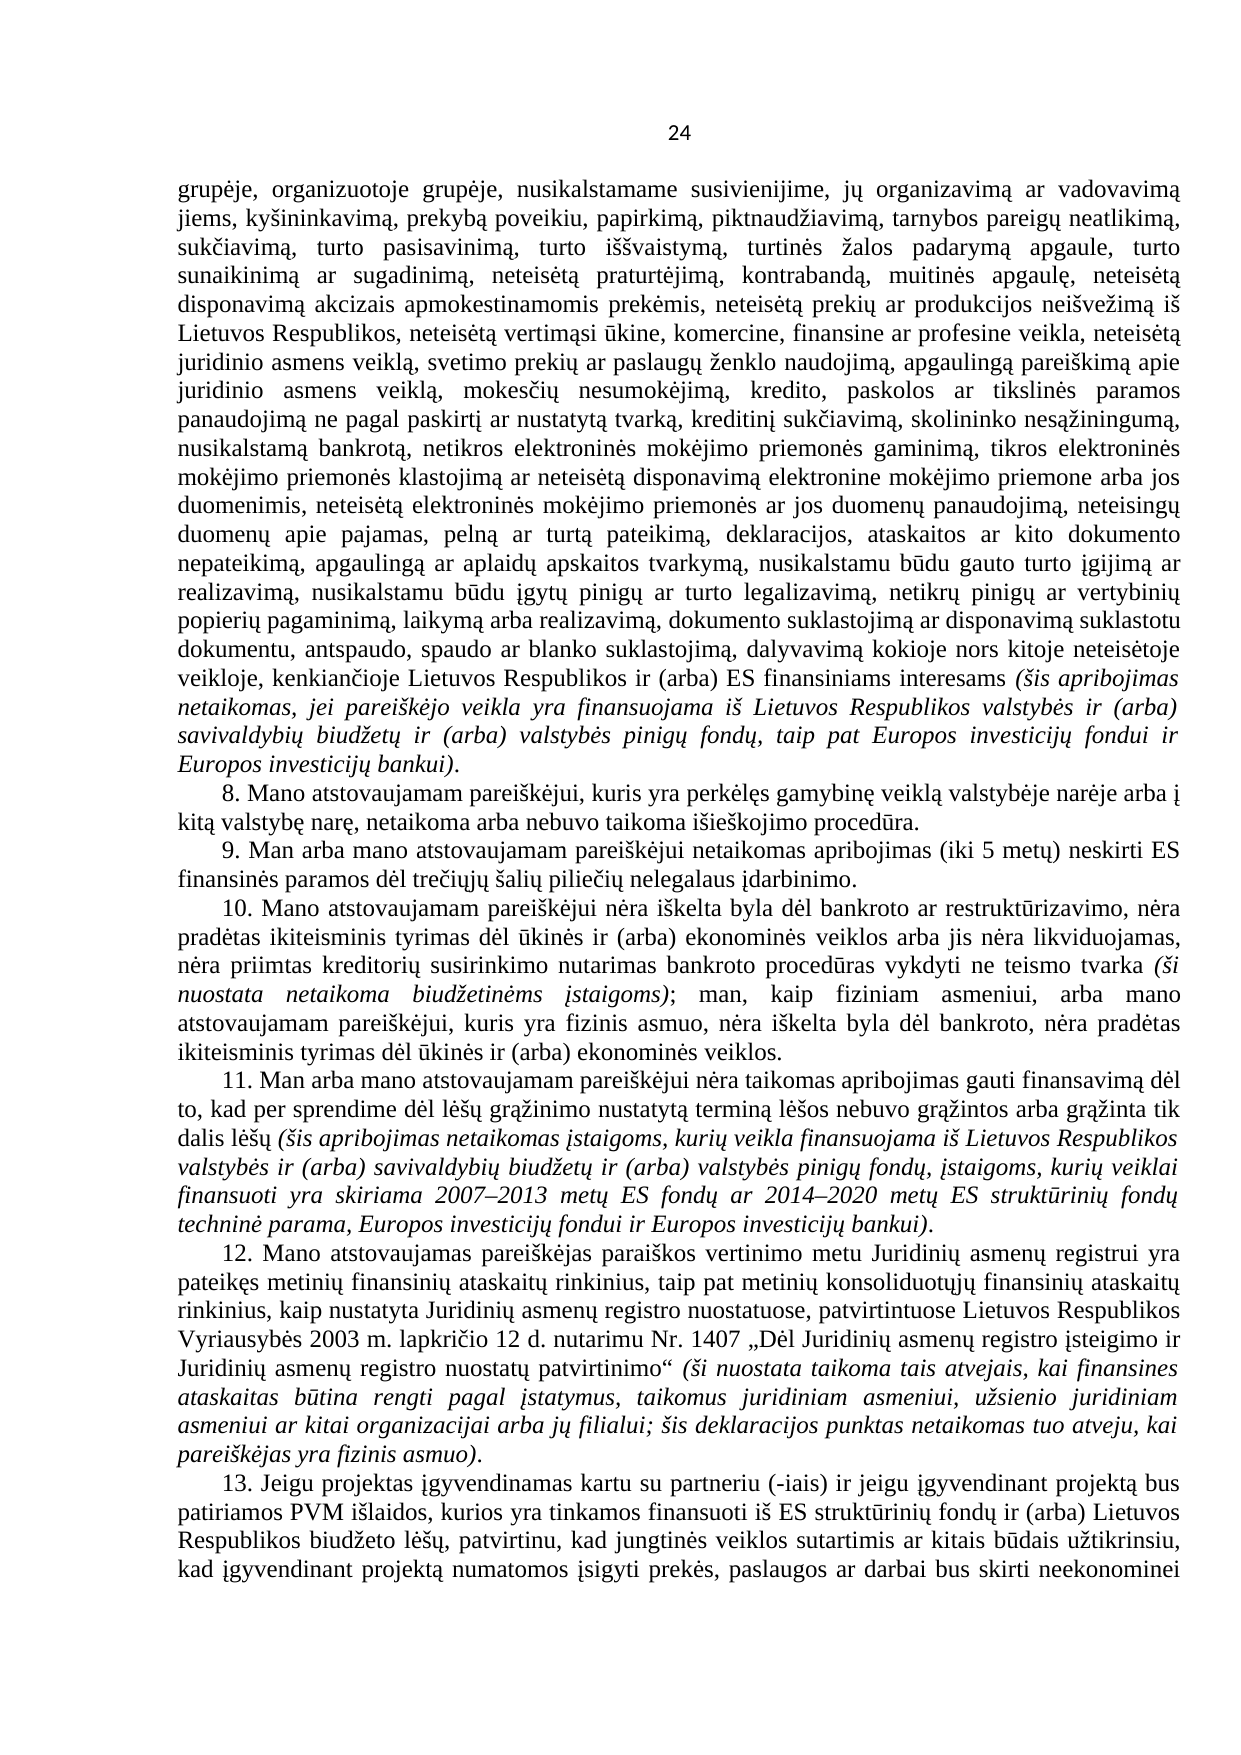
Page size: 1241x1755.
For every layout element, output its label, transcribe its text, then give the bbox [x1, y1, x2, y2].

text 9. Man arba mano atstovaujamam pareiškėjui netaikomas apribojimas (iki 5 metų) neskirti ES finansinės paramos dėl trečiųjų šalių piliečių nelegalaus įdarbinimo. [177, 835, 1181, 893]
text grupėje, organizuotoje grupėje, nusikalstamame susivienijime, jų organizavimą ar vadovavimą jiems, kyšininkavimą, prekybą poveikiu, papirkimą, piktnaudžiavimą, tarnybos pareigų neatlikimą, sukčiavimą, turto pasisavinimą, turto iššvaistymą, turtinės žalos padarymą apgaule, turto sunaikinimą ar sugadinimą, neteisėtą praturtėjimą, kontrabandą, muitinės apgaulę, neteisėtą disponavimą akcizais apmokestinamomis prekėmis, neteisėtą prekių ar produkcijos neišvežimą iš Lietuvos Respublikos, neteisėtą vertimąsi ūkine, komercine, finansine ar profesine veikla, neteisėtą juridinio asmens veiklą, svetimo prekių ar paslaugų ženklo naudojimą, apgaulingą pareiškimą apie juridinio asmens veiklą, mokesčių nesumokėjimą, kredito, paskolos ar tikslinės paramos panaudojimą ne pagal paskirtį ar nustatytą tvarką, kreditinį sukčiavimą, skolininko nesąžiningumą, nusikalstamą bankrotą, netikros elektroninės mokėjimo priemonės gaminimą, tikros elektroninės mokėjimo priemonės klastojimą ar neteisėtą disponavimą elektronine mokėjimo priemone arba jos duomenimis, neteisėtą elektroninės mokėjimo priemonės ar jos duomenų panaudojimą, neteisingų duomenų apie pajamas, pelną ar turtą pateikimą, deklaracijos, ataskaitos ar kito dokumento nepateikimą, apgaulingą ar aplaidų apskaitos tvarkymą, nusikalstamu būdu gauto turto įgijimą ar realizavimą, nusikalstamu būdu įgytų pinigų ar turto legalizavimą, netikrų pinigų ar vertybinių popierių pagaminimą, laikymą arba realizavimą, dokumento suklastojimą ar disponavimą suklastotu dokumentu, antspaudo, spaudo ar blanko suklastojimą, dalyvavimą kokioje nors kitoje neteisėtoje veikloje, kenkiančioje Lietuvos Respublikos ir (arba) ES finansiniams interesams (šis apribojimas netaikomas, jei pareiškėjo veikla yra finansuojama iš Lietuvos Respublikos valstybės ir (arba) savivaldybių biudžetų ir (arba) valstybės pinigų fondų, taip pat Europos investicijų fondui ir Europos investicijų bankui). [177, 174, 1181, 778]
text 10. Mano atstovaujamam pareiškėjui nėra iškelta byla dėl bankroto ar restruktūrizavimo, nėra pradėtas ikiteisminis tyrimas dėl ūkinės ir (arba) ekonominės veiklos arba jis nėra likviduojamas, nėra priimtas kreditorių susirinkimo nutarimas bankroto procedūras vykdyti ne teismo tvarka (ši nuostata netaikoma biudžetinėms įstaigoms); man, kaip fiziniam asmeniui, arba mano atstovaujamam pareiškėjui, kuris yra fizinis asmuo, nėra iškelta byla dėl bankroto, nėra pradėtas ikiteisminis tyrimas dėl ūkinės ir (arba) ekonominės veiklos. [177, 893, 1181, 1065]
text 8. Mano atstovaujamam pareiškėjui, kuris yra perkėlęs gamybinę veiklą valstybėje narėje arba į kitą valstybę narę, netaikoma arba nebuvo taikoma išieškojimo procedūra. [177, 778, 1181, 835]
text 12. Mano atstovaujamas pareiškėjas paraiškos vertinimo metu Juridinių asmenų registrui yra pateikęs metinių finansinių ataskaitų rinkinius, taip pat metinių konsoliduotųjų finansinių ataskaitų rinkinius, kaip nustatyta Juridinių asmenų registro nuostatuose, patvirtintuose Lietuvos Respublikos Vyriausybės 2003 m. lapkričio 12 d. nutarimu Nr. 1407 „Dėl Juridinių asmenų registro įsteigimo ir Juridinių asmenų registro nuostatų patvirtinimo“ (ši nuostata taikoma tais atvejais, kai finansines ataskaitas būtina rengti pagal įstatymus, taikomus juridiniam asmeniui, užsienio juridiniam asmeniui ar kitai organizacijai arba jų filialui; šis deklaracijos punktas netaikomas tuo atveju, kai pareiškėjas yra fizinis asmuo). [177, 1238, 1181, 1468]
text 11. Man arba mano atstovaujamam pareiškėjui nėra taikomas apribojimas gauti finansavimą dėl to, kad per sprendime dėl lėšų grąžinimo nustatytą terminą lėšos nebuvo grąžintos arba grąžinta tik dalis lėšų (šis apribojimas netaikomas įstaigoms, kurių veikla finansuojama iš Lietuvos Respublikos valstybės ir (arba) savivaldybių biudžetų ir (arba) valstybės pinigų fondų, įstaigoms, kurių veiklai finansuoti yra skiriama 2007–2013 metų ES fondų ar 2014–2020 metų ES struktūrinių fondų techninė parama, Europos investicijų fondui ir Europos investicijų bankui). [177, 1065, 1181, 1238]
text 13. Jeigu projektas įgyvendinamas kartu su partneriu (-iais) ir jeigu įgyvendinant projektą bus patiriamos PVM išlaidos, kurios yra tinkamos finansuoti iš ES struktūrinių fondų ir (arba) Lietuvos Respublikos biudžeto lėšų, patvirtinu, kad jungtinės veiklos sutartimis ar kitais būdais užtikrinsiu, kad įgyvendinant projektą numatomos įsigyti prekės, paslaugos ar darbai bus skirti neekonominei [177, 1468, 1181, 1583]
